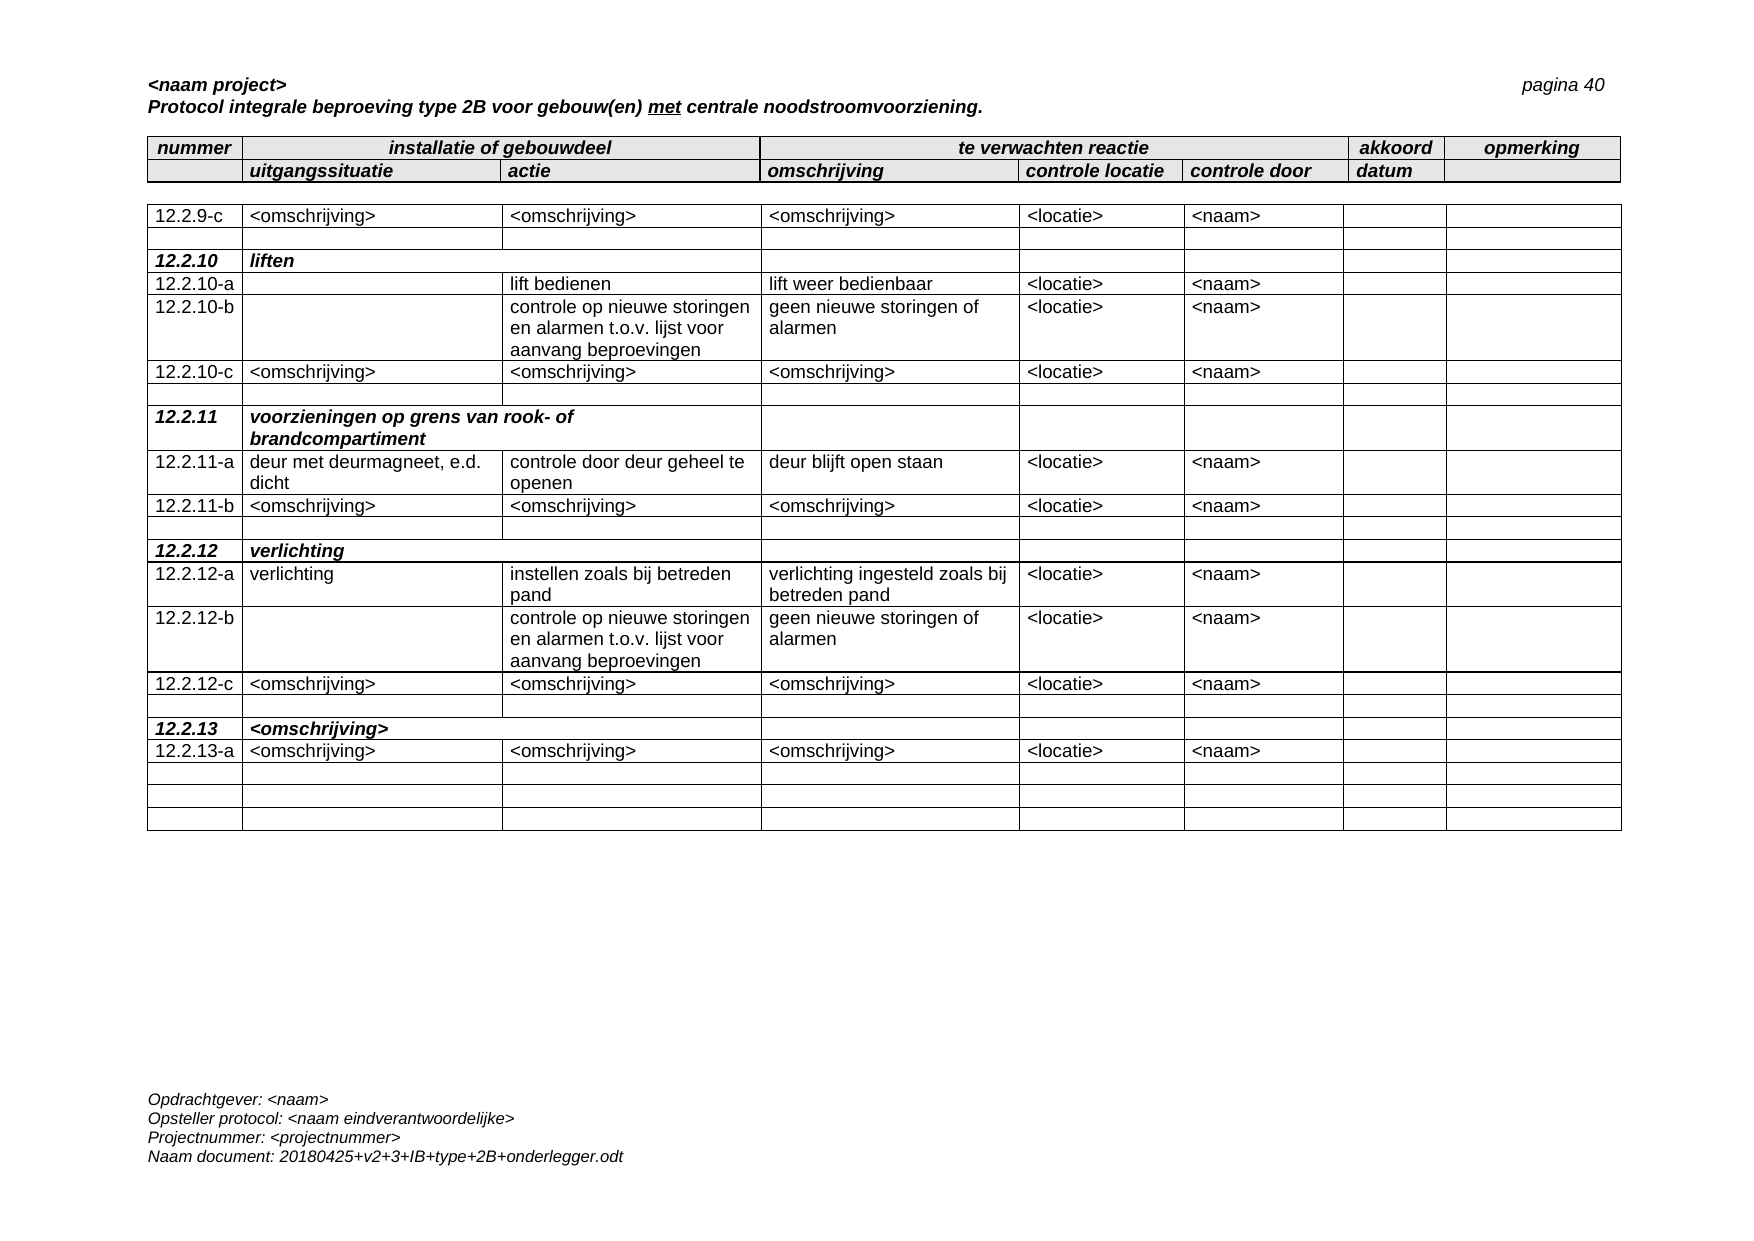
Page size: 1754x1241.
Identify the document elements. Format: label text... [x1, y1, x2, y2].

table_cell [243, 695, 502, 717]
table_cell [1447, 205, 1621, 227]
table_cell [762, 228, 1019, 249]
table_cell <omschrijving> [503, 740, 761, 762]
table_cell 12.2.10 [148, 250, 242, 272]
table_cell [1344, 740, 1446, 762]
table_cell lift bedienen [503, 273, 761, 294]
table_cell [1447, 361, 1621, 383]
table_cell geen nieuwe storingen of alarmen [762, 295, 1019, 360]
table_cell [1020, 406, 1184, 449]
table_cell <omschrijving> [762, 673, 1019, 694]
table_cell [762, 808, 1019, 829]
table_cell [1447, 295, 1621, 360]
table_cell [243, 228, 502, 249]
table_cell [1020, 250, 1184, 272]
table_cell [762, 695, 1019, 717]
table_cell [762, 250, 1019, 272]
table_cell <naam> [1185, 740, 1343, 762]
table_cell [503, 228, 761, 249]
table_cell [148, 785, 242, 807]
table_cell [1185, 763, 1343, 784]
table_cell [243, 808, 502, 829]
table_cell [1020, 517, 1184, 539]
table_cell [1344, 384, 1446, 405]
table_cell <locatie> [1020, 273, 1184, 294]
table_cell <naam> [1185, 361, 1343, 383]
table_cell <naam> [1185, 205, 1343, 227]
table_cell <omschrijving> [243, 673, 502, 694]
table_cell [762, 517, 1019, 539]
table_cell [1344, 808, 1446, 829]
table_cell <omschrijving> [243, 205, 502, 227]
table_cell [762, 785, 1019, 807]
table_cell [503, 808, 761, 829]
table_cell 12.2.11-a [148, 451, 242, 494]
table_cell [1344, 205, 1446, 227]
table_cell verlichting [243, 563, 502, 606]
table_cell [1447, 495, 1621, 516]
table_cell [1185, 695, 1343, 717]
table_cell [1344, 718, 1446, 739]
table_cell [1447, 228, 1621, 249]
table_cell [762, 540, 1019, 561]
table_cell [1447, 406, 1621, 449]
table_cell <naam> [1185, 673, 1343, 694]
table_cell [1185, 718, 1343, 739]
table_cell [1447, 451, 1621, 494]
table_cell <locatie> [1020, 607, 1184, 671]
table_cell lift weer bedienbaar [762, 273, 1019, 294]
table_cell [1185, 517, 1343, 539]
table_cell [1185, 406, 1343, 449]
table_cell controle op nieuwe storingen en alarmen t.o.v. lijst voor aanvang beproevingen [503, 607, 761, 671]
table_cell [1447, 563, 1621, 606]
table_cell <omschrijving> [503, 495, 761, 516]
table_cell [1344, 273, 1446, 294]
table_cell controle door deur geheel te openen [503, 451, 761, 494]
table_cell [1185, 384, 1343, 405]
table_cell [1447, 673, 1621, 694]
table_cell [1344, 607, 1446, 671]
table_cell [1344, 563, 1446, 606]
table_cell [1447, 250, 1621, 272]
table_cell 12.2.13 [148, 718, 242, 739]
table_cell [1344, 495, 1446, 516]
table_cell <omschrijving> [762, 740, 1019, 762]
table_cell [1185, 808, 1343, 829]
table_cell [1020, 228, 1184, 249]
table_cell controle op nieuwe storingen en alarmen t.o.v. lijst voor aanvang beproevingen [503, 295, 761, 360]
table_cell [762, 718, 1019, 739]
table_cell voorzieningen op grens van rook- of brandcompartiment [243, 406, 761, 449]
table_cell [503, 785, 761, 807]
table_cell 12.2.10-b [148, 295, 242, 360]
table_cell [1447, 273, 1621, 294]
table_cell [148, 808, 242, 829]
table_cell <omschrijving> [503, 673, 761, 694]
table_cell [1185, 540, 1343, 561]
table_cell verlichting ingesteld zoals bij betreden pand [762, 563, 1019, 606]
table_cell 12.2.9-c [148, 205, 242, 227]
table_cell [1344, 517, 1446, 539]
table_cell [1344, 695, 1446, 717]
table_cell [503, 695, 761, 717]
table_cell <naam> [1185, 273, 1343, 294]
table_cell [1020, 763, 1184, 784]
table_cell [1020, 384, 1184, 405]
table_cell [243, 763, 502, 784]
table_cell [762, 406, 1019, 449]
table_cell [1447, 607, 1621, 671]
table_cell [243, 785, 502, 807]
table_cell [1447, 785, 1621, 807]
table_cell [1020, 718, 1184, 739]
table_cell <omschrijving> [503, 205, 761, 227]
table_cell [1447, 517, 1621, 539]
table_cell [1020, 785, 1184, 807]
table_cell [762, 763, 1019, 784]
table_cell <naam> [1185, 295, 1343, 360]
table_cell <locatie> [1020, 495, 1184, 516]
table_cell [1447, 384, 1621, 405]
table_cell [1020, 808, 1184, 829]
table_cell [1344, 228, 1446, 249]
table_cell [1020, 695, 1184, 717]
table_cell [1344, 540, 1446, 561]
table_cell <omschrijving> [762, 361, 1019, 383]
table_cell [1447, 540, 1621, 561]
table_cell <locatie> [1020, 740, 1184, 762]
table_cell [243, 295, 502, 360]
table_cell [1185, 228, 1343, 249]
table_cell <naam> [1185, 451, 1343, 494]
table_cell [1344, 785, 1446, 807]
table_cell [148, 517, 242, 539]
table_cell instellen zoals bij betreden pand [503, 563, 761, 606]
table_cell [1344, 250, 1446, 272]
table_cell deur blijft open staan [762, 451, 1019, 494]
table_cell [243, 607, 502, 671]
table_cell geen nieuwe storingen of alarmen [762, 607, 1019, 671]
table_cell [243, 517, 502, 539]
table_cell <naam> [1185, 607, 1343, 671]
table_cell [148, 384, 242, 405]
table_cell <naam> [1185, 563, 1343, 606]
table_cell 12.2.12-c [148, 673, 242, 694]
table_cell <locatie> [1020, 295, 1184, 360]
table_cell [1447, 718, 1621, 739]
table_cell deur met deurmagneet, e.d. dicht [243, 451, 502, 494]
table_cell [1447, 808, 1621, 829]
table_cell [1344, 295, 1446, 360]
table_cell <omschrijving> [243, 718, 761, 739]
table_cell 12.2.11 [148, 406, 242, 449]
table_cell [1344, 406, 1446, 449]
table_cell [1447, 695, 1621, 717]
table_cell [503, 517, 761, 539]
table_cell [1020, 540, 1184, 561]
table_cell <locatie> [1020, 673, 1184, 694]
table_cell [1344, 673, 1446, 694]
table_cell [1344, 763, 1446, 784]
table_cell <naam> [1185, 495, 1343, 516]
table_cell [1185, 250, 1343, 272]
table_cell 12.2.10-c [148, 361, 242, 383]
table_cell <omschrijving> [243, 740, 502, 762]
table_cell [243, 273, 502, 294]
table_cell <locatie> [1020, 451, 1184, 494]
table_cell <locatie> [1020, 563, 1184, 606]
table_cell [148, 695, 242, 717]
table_cell verlichting [243, 540, 761, 561]
table_cell <omschrijving> [762, 205, 1019, 227]
table_cell [243, 384, 502, 405]
table_cell 12.2.10-a [148, 273, 242, 294]
table_cell <omschrijving> [243, 361, 502, 383]
table_cell <locatie> [1020, 205, 1184, 227]
table_cell [503, 763, 761, 784]
table_cell [762, 384, 1019, 405]
table_cell [1344, 451, 1446, 494]
table_cell 12.2.13-a [148, 740, 242, 762]
table_cell 12.2.12 [148, 540, 242, 561]
table_cell [148, 763, 242, 784]
table_cell [148, 228, 242, 249]
table_cell 12.2.12-a [148, 563, 242, 606]
table_cell <omschrijving> [243, 495, 502, 516]
table_cell liften [243, 250, 761, 272]
table_cell 12.2.11-b [148, 495, 242, 516]
table_cell 12.2.12-b [148, 607, 242, 671]
table_cell [1447, 740, 1621, 762]
table_cell [1185, 785, 1343, 807]
table_cell <locatie> [1020, 361, 1184, 383]
table_cell [1447, 763, 1621, 784]
table_cell <omschrijving> [503, 361, 761, 383]
table_cell [503, 384, 761, 405]
table_cell <omschrijving> [762, 495, 1019, 516]
table_cell [1344, 361, 1446, 383]
